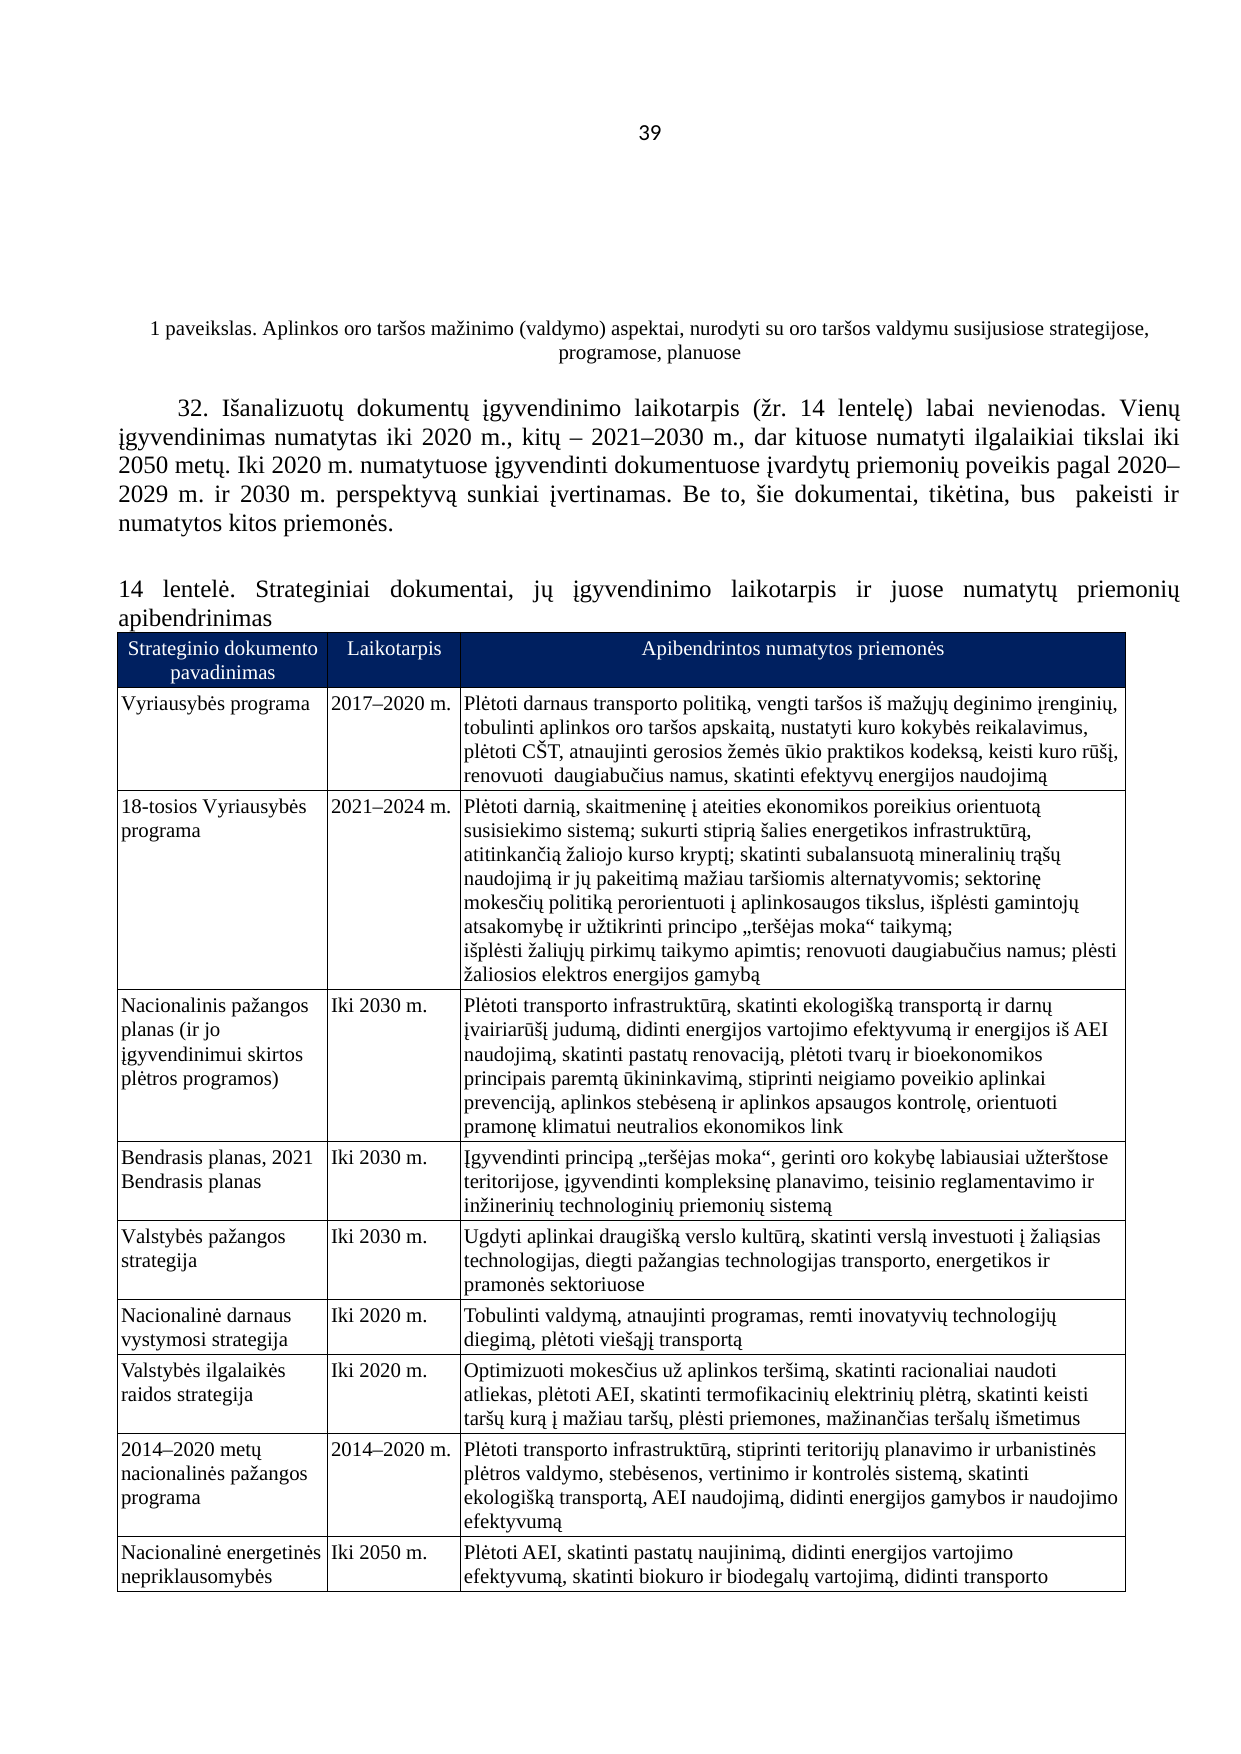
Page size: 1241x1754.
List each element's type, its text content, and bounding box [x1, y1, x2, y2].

table_cell Plėtoti AEI, skatinti pastatų naujinimą, didinti energijos vartojimo efektyvumą, skatinti biokuro ir biodegalų vartojimą, didinti transporto [461, 1537, 1125, 1591]
table_cell Iki 2030 m. [328, 1142, 460, 1220]
table_cell Plėtoti transporto infrastruktūrą, skatinti ekologišką transportą ir darnų įvairiarūšį judumą, didinti energijos vartojimo efektyvumą ir energijos iš AEI naudojimą, skatinti pastatų renovaciją, plėtoti tvarų ir bioekonomikos principais paremtą ūkininkavimą, stiprinti neigiamo poveikio aplinkai prevenciją, aplinkos stebėseną ir aplinkos apsaugos kontrolę, orientuoti pramonę klimatui neutralios ekonomikos link [461, 990, 1125, 1141]
table_cell 18-tosios Vyriausybės programa [118, 791, 327, 989]
table_cell Iki 2020 m. [328, 1355, 460, 1433]
table_header Laikotarpis [328, 633, 460, 687]
table_cell Nacionalinis pažangos planas (ir jo įgyvendinimui skirtos plėtros programos) [118, 990, 327, 1141]
text 14 lentelė. Strateginiai dokumentai, jų įgyvendinimo laikotarpis ir juose numatytų priemonių apibendrinimas [118, 574, 1181, 632]
table_cell Plėtoti transporto infrastruktūrą, stiprinti teritorijų planavimo ir urbanistinės plėtros valdymo, stebėsenos, vertinimo ir kontrolės sistemą, skatinti ekologišką transportą, AEI naudojimą, didinti energijos gamybos ir naudojimo efektyvumą [461, 1434, 1125, 1536]
table_cell Bendrasis planas, 2021 Bendrasis planas [118, 1142, 327, 1220]
table_cell Tobulinti valdymą, atnaujinti programas, remti inovatyvių technologijų diegimą, plėtoti viešąjį transportą [461, 1300, 1125, 1354]
table_cell Iki 2030 m. [328, 1221, 460, 1299]
table_cell Plėtoti darnaus transporto politiką, vengti taršos iš mažųjų deginimo įrenginių, tobulinti aplinkos oro taršos apskaitą, nustatyti kuro kokybės reikalavimus, plėtoti CŠT, atnaujinti gerosios žemės ūkio praktikos kodeksą, keisti kuro rūšį, renovuoti daugiabučius namus, skatinti efektyvų energijos naudojimą [461, 688, 1125, 790]
table_cell Valstybės ilgalaikės raidos strategija [118, 1355, 327, 1433]
table_cell Vyriausybės programa [118, 688, 327, 790]
table_cell Optimizuoti mokesčius už aplinkos teršimą, skatinti racionaliai naudoti atliekas, plėtoti AEI, skatinti termofikacinių elektrinių plėtrą, skatinti keisti taršų kurą į mažiau taršų, plėsti priemones, mažinančias teršalų išmetimus [461, 1355, 1125, 1433]
table_cell 2021–2024 m. [328, 791, 460, 989]
table_cell Nacionalinė darnaus vystymosi strategija [118, 1300, 327, 1354]
table_cell Valstybės pažangos strategija [118, 1221, 327, 1299]
table_cell Iki 2020 m. [328, 1300, 460, 1354]
table_header Apibendrintos numatytos priemonės [461, 633, 1125, 687]
text 32. Išanalizuotų dokumentų įgyvendinimo laikotarpis (žr. 14 lentelę) labai nevienodas. Vienų įgyvendinimas numatytas iki 2020 m., kitų – 2021–2030 m., dar kituose numatyti ilgalaikiai tikslai iki 2050 metų. Iki 2020 m. numatytuose įgyvendinti dokumentuose įvardytų priemonių poveikis pagal 2020–2029 m. ir 2030 m. perspektyvą sunkiai įvertinamas. Be to, šie dokumentai, tikėtina, bus pakeisti ir numatytos kitos priemonės. [118, 393, 1181, 537]
table_cell Ugdyti aplinkai draugišką verslo kultūrą, skatinti verslą investuoti į žaliąsias technologijas, diegti pažangias technologijas transporto, energetikos ir pramonės sektoriuose [461, 1221, 1125, 1299]
table_cell 2014–2020 metų nacionalinės pažangos programa [118, 1434, 327, 1536]
table_cell Iki 2050 m. [328, 1537, 460, 1591]
table_cell Iki 2030 m. [328, 990, 460, 1141]
table_cell Nacionalinė energetinės nepriklausomybės [118, 1537, 327, 1591]
text 1 paveikslas. Aplinkos oro taršos mažinimo (valdymo) aspektai, nurodyti su oro taršos valdymu susijusiose strategijose, programose, planuose [118, 316, 1181, 364]
table_cell Plėtoti darnią, skaitmeninę į ateities ekonomikos poreikius orientuotą susisiekimo sistemą; sukurti stiprią šalies energetikos infrastruktūrą, atitinkančią žaliojo kurso kryptį; skatinti subalansuotą mineralinių trąšų naudojimą ir jų pakeitimą mažiau taršiomis alternatyvomis; sektorinę mokesčių politiką perorientuoti į aplinkosaugos tikslus, išplėsti gamintojų atsakomybę ir užtikrinti principo „teršėjas moka“ taikymą; išplėsti žaliųjų pirkimų taikymo apimtis; renovuoti daugiabučius namus; plėsti žaliosios elektros energijos gamybą [461, 791, 1125, 989]
table_cell Įgyvendinti principą „teršėjas moka“, gerinti oro kokybę labiausiai užterštose teritorijose, įgyvendinti kompleksinę planavimo, teisinio reglamentavimo ir inžinerinių technologinių priemonių sistemą [461, 1142, 1125, 1220]
table_cell 2017–2020 m. [328, 688, 460, 790]
table_header Strateginio dokumento pavadinimas [118, 633, 327, 687]
table_cell 2014–2020 m. [328, 1434, 460, 1536]
